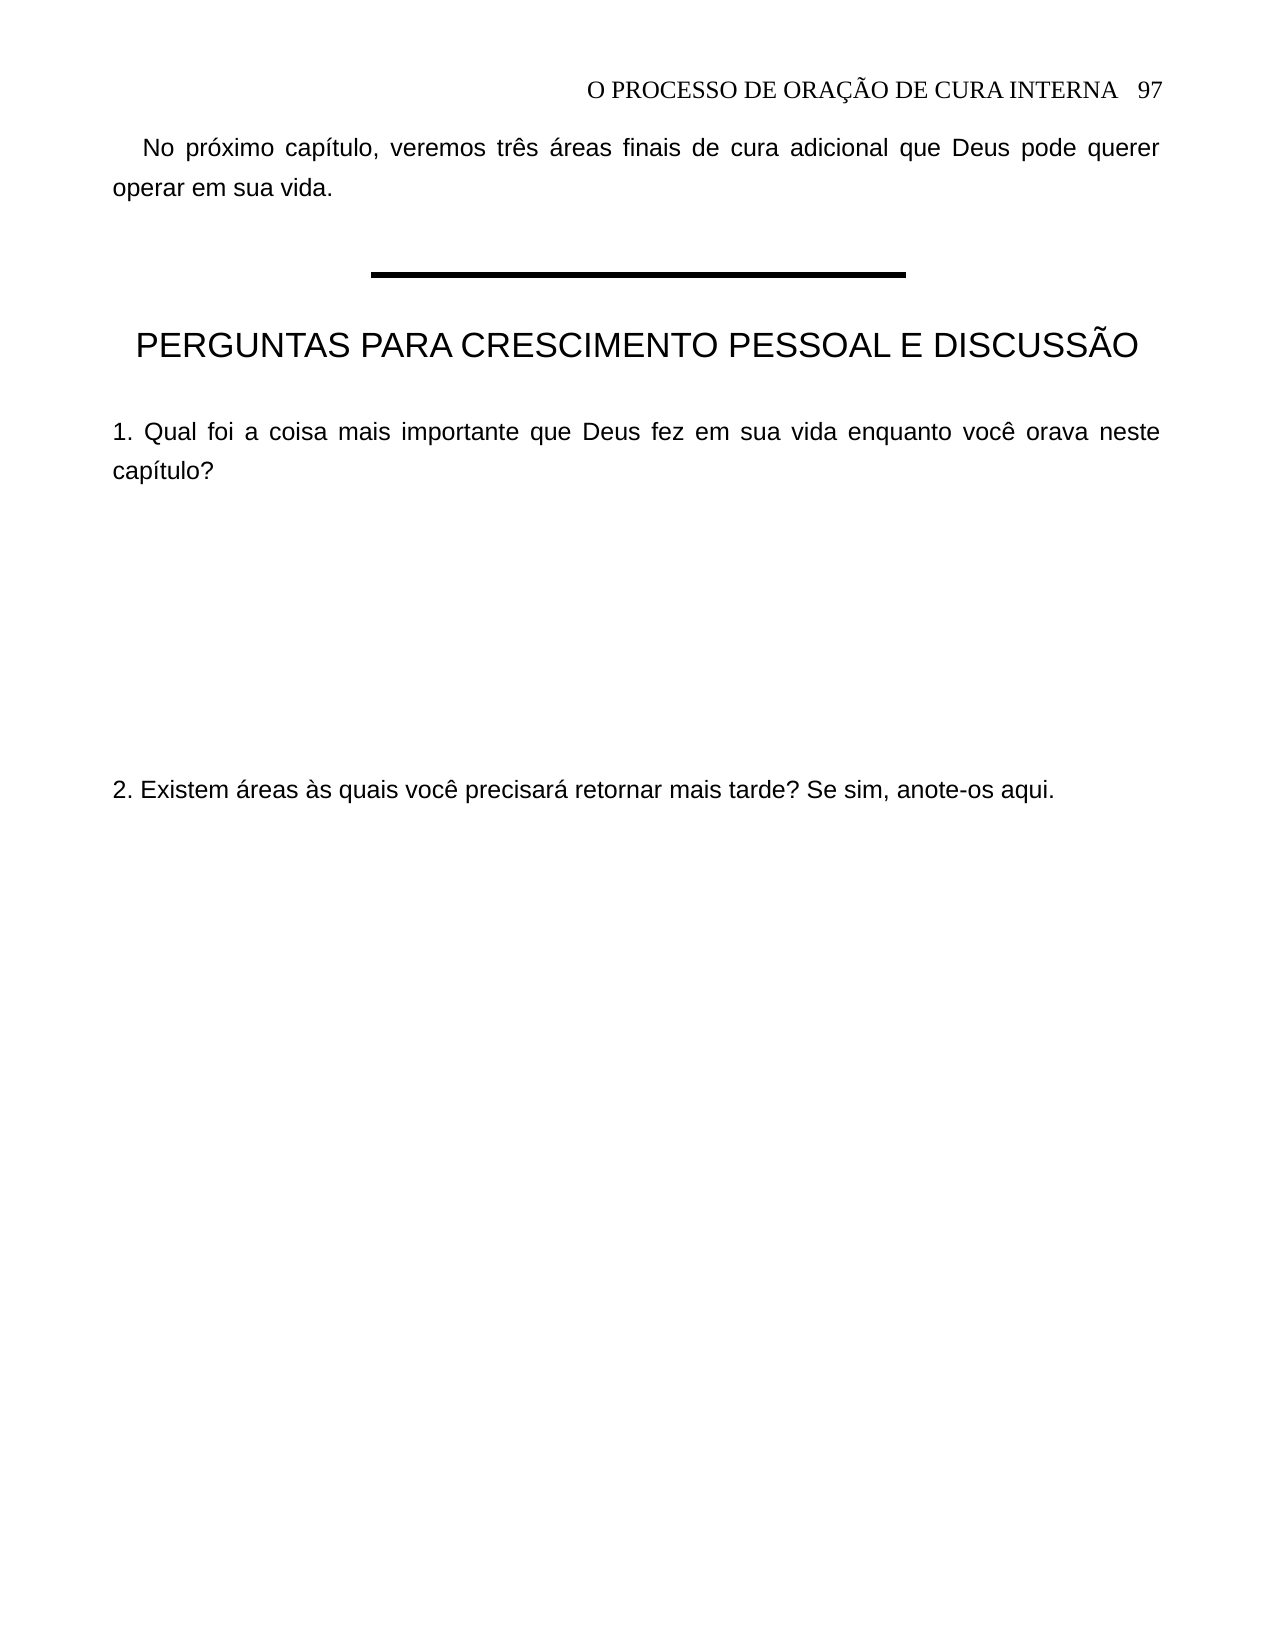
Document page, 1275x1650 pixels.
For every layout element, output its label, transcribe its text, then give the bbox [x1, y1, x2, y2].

text No próximo capítulo, veremos três áreas finais de cura adicional que Deus pode querer operar em sua vida. [112, 133, 1162, 202]
subtitle PERGUNTAS PARA CRESCIMENTO PESSOAL E DISCUSSÃO [112, 325, 1162, 365]
text 1. Qual foi a coisa mais importante que Deus fez em sua vida enquanto você orava neste capítulo? [112, 417, 1162, 485]
text 2. Existem áreas às quais você precisará retornar mais tarde? Se sim, anote-os aqui. [112, 776, 1162, 804]
